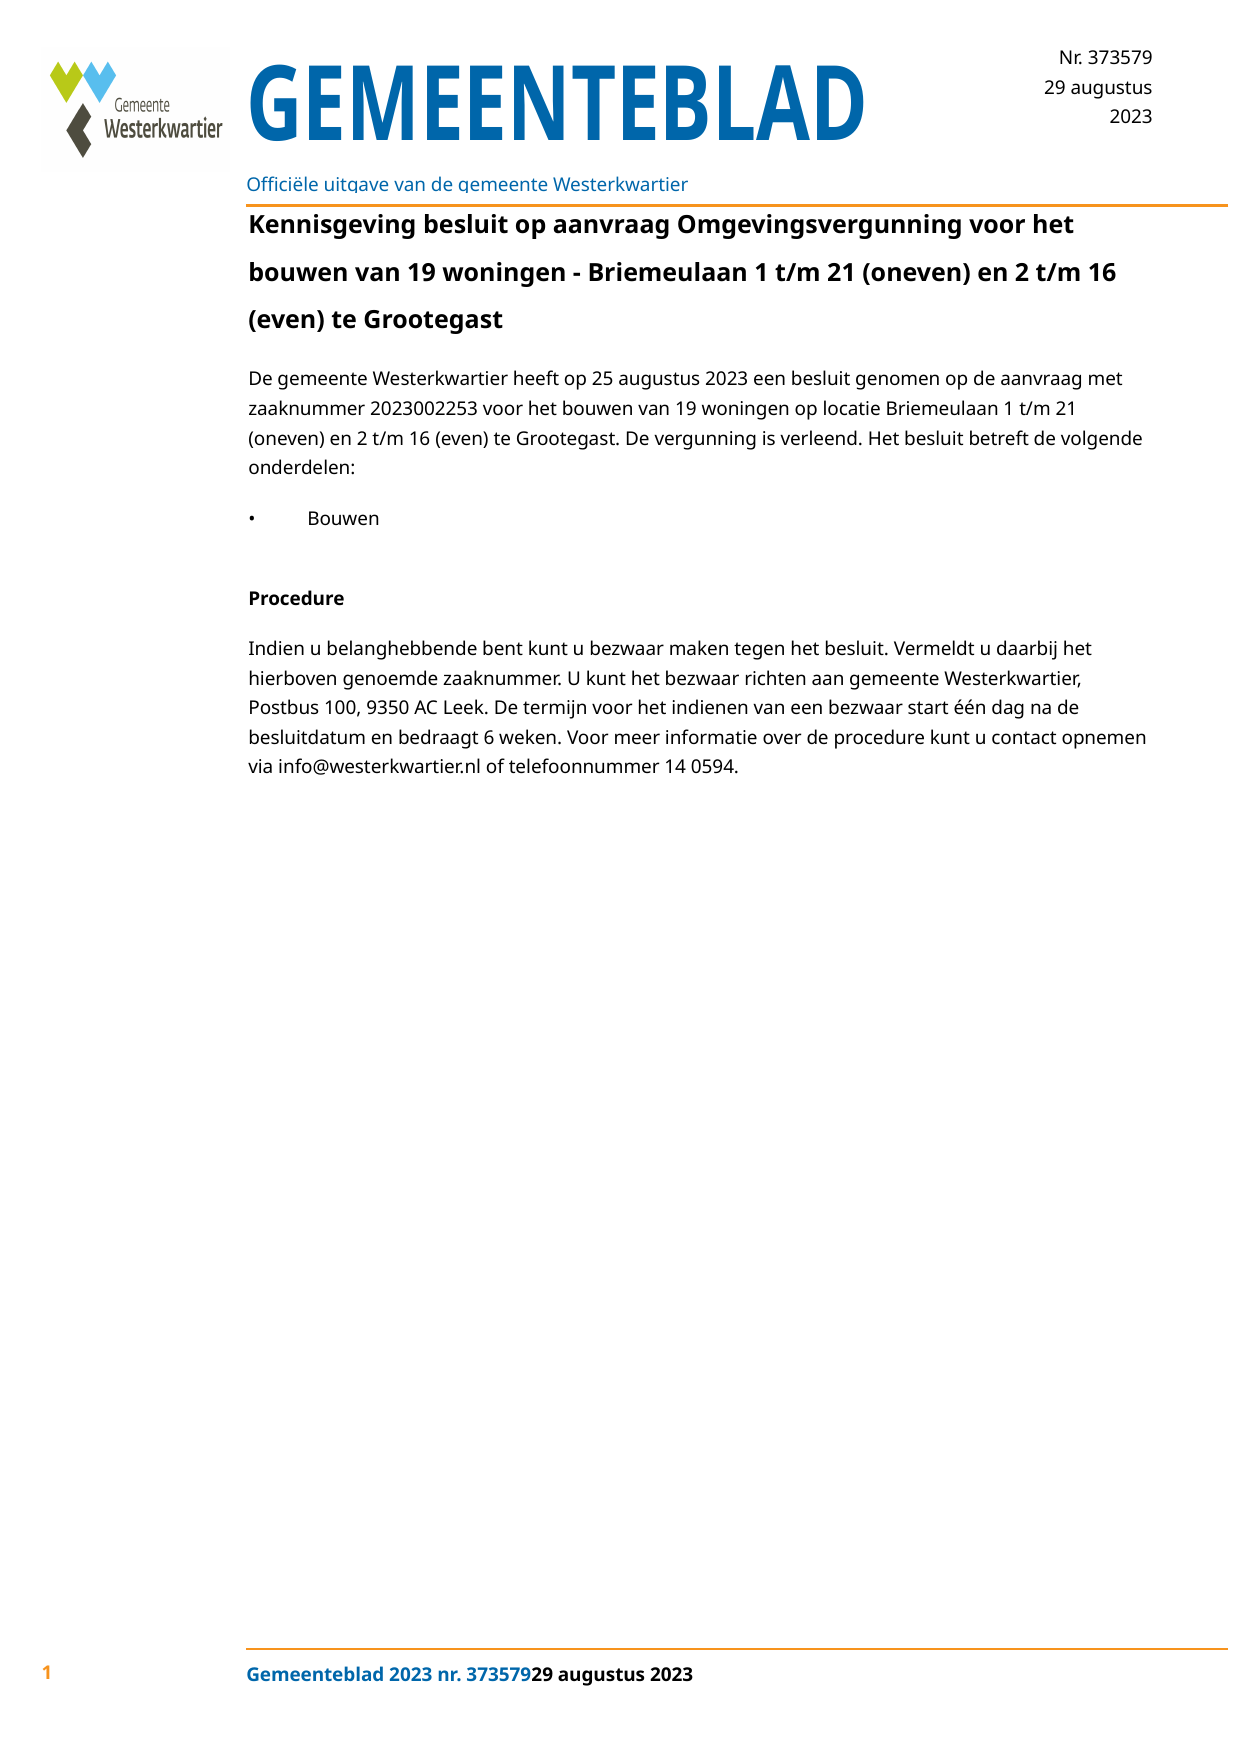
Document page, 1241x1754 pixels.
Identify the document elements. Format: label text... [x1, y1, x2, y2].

text De gemeente Westerkwartier heeft op 25 augustus 2023 een besluit genomen op de aanvraag met zaaknummer 2023002253 voor het bouwen van 19 woningen op locatie Briemeulaan 1 t/m 21 (oneven) en 2 t/m 16 (even) te Grootegast. De vergunning is verleend. Het besluit betreft de volgende onderdelen: [248, 366, 1152, 480]
text Indien u belanghebbende bent kunt u bezwaar maken tegen het besluit. Vermeldt u daarbij het hierboven genoemde zaaknummer. U kunt het bezwaar richten aan gemeente Westerkwartier, Postbus 100, 9350 AC Leek. De termijn voor het indienen van een bezwaar start één dag na de besluitdatum en bedraagt 6 weken. Voor meer informatie over de procedure kunt u contact opnemen via info@westerkwartier.nl of telefoonnummer 14 0594. [248, 635, 1152, 779]
text Procedure [248, 585, 1152, 610]
text Kennisgeving besluit op aanvraag Omgevingsvergunning voor het bouwen van 19 woningen - Briemeulaan 1 t/m 21 (oneven) en 2 t/m 16 (even) te Grootegast [248, 207, 1152, 336]
picture [41, 47, 231, 172]
list Bouwen [248, 505, 1152, 530]
